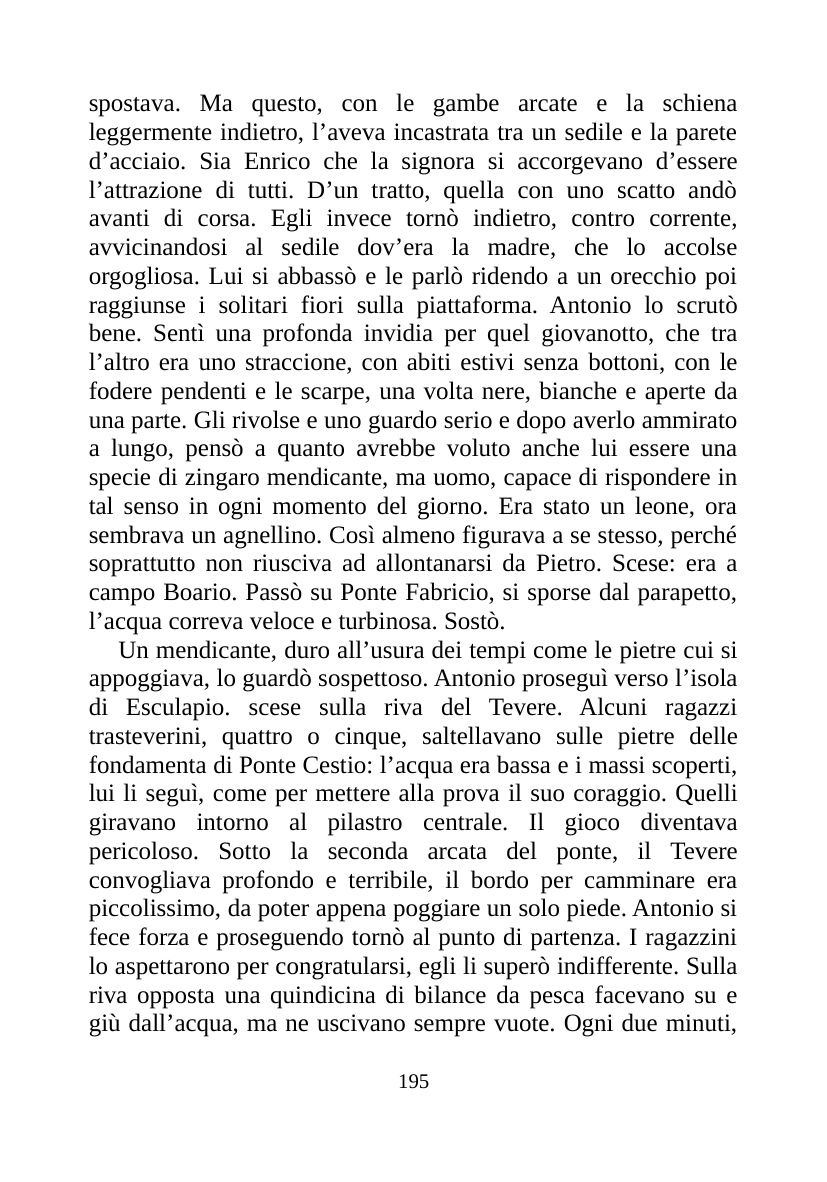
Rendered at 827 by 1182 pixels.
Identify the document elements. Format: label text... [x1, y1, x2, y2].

text Un mendicante, duro all’usura dei tempi come le pietre cui si appoggiava, lo guardò sospettoso. Antonio proseguì verso l’isola di Esculapio. scese sulla riva del Tevere. Alcuni ragazzi trasteverini, quattro o cinque, saltellavano sulle pietre delle fondamenta di Ponte Cestio: l’acqua era bassa e i massi scoperti, lui li seguì, come per mettere alla prova il suo coraggio. Quelli giravano intorno al pilastro centrale. Il gioco diventava pericoloso. Sotto la seconda arcata del ponte, il Tevere convogliava profondo e terribile, il bordo per camminare era piccolissimo, da poter appena poggiare un solo piede. Antonio si fece forza e proseguendo tornò al punto di partenza. I ragazzini lo aspettarono per congratularsi, egli li superò indifferente. Sulla riva opposta una quindicina di bilance da pesca facevano su e giù dall’acqua, ma ne uscivano sempre vuote. Ogni due minuti, [88, 635, 738, 1037]
text spostava. Ma questo, con le gambe arcate e la schiena leggermente indietro, l’aveva incastrata tra un sedile e la parete d’acciaio. Sia Enrico che la signora si accorgevano d’essere l’attrazione di tutti. D’un tratto, quella con uno scatto andò avanti di corsa. Egli invece tornò indietro, contro corrente, avvicinandosi al sedile dov’era la madre, che lo accolse orgogliosa. Lui si abbassò e le parlò ridendo a un orecchio poi raggiunse i solitari fiori sulla piattaforma. Antonio lo scrutò bene. Sentì una profonda invidia per quel giovanotto, che tra l’altro era uno straccione, con abiti estivi senza bottoni, con le fodere pendenti e le scarpe, una volta nere, bianche e aperte da una parte. Gli rivolse e uno guardo serio e dopo averlo ammirato a lungo, pensò a quanto avrebbe voluto anche lui essere una specie di zingaro mendicante, ma uomo, capace di rispondere in tal senso in ogni momento del giorno. Era stato un leone, ora sembrava un agnellino. Così almeno figurava a se stesso, perché soprattutto non riusciva ad allontanarsi da Pietro. Scese: era a campo Boario. Passò su Ponte Fabricio, si sporse dal parapetto, l’acqua correva veloce e turbinosa. Sostò. [88, 88, 738, 635]
